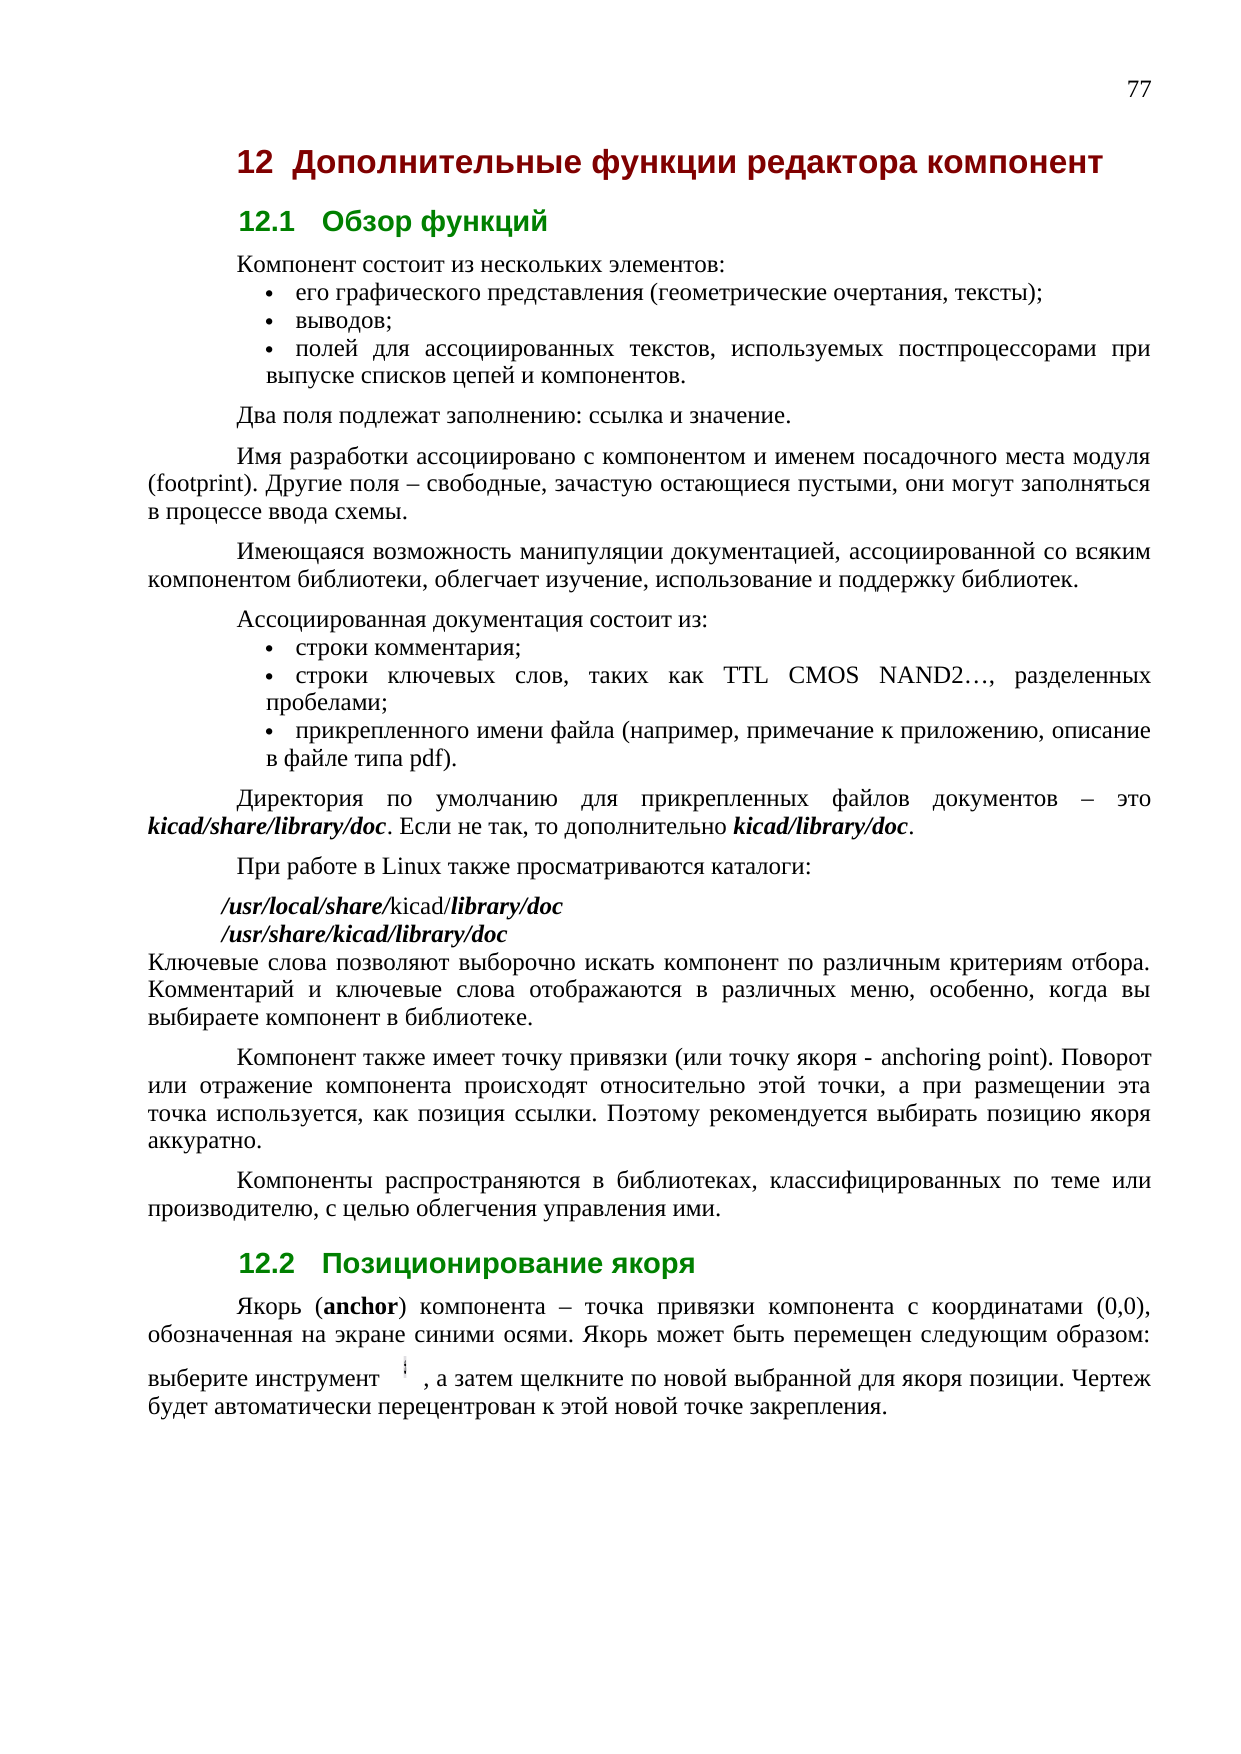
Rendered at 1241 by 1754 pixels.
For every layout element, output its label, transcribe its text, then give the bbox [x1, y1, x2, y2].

subtitle Обзор функций [238, 205, 1152, 238]
list строки комментария; [266, 633, 1152, 661]
picture [403, 1356, 407, 1378]
text Ассоциированная документация состоит из: [148, 605, 1152, 633]
text Имя разработки ассоциировано с компонентом и именем посадочного места модуля (footprint). Другие поля – свободные, зачастую остающиеся пустыми, они могут заполняться в процессе ввода схемы. [148, 442, 1152, 525]
text Два поля подлежат заполнению: ссылка и значение. [148, 402, 1152, 429]
text При работе в Linux также просматриваются каталоги: [148, 852, 1152, 880]
text /usr/local/share/kicad/library/doc /usr/share/kicad/library/doc Ключевые слова позволяют выборочно искать компонент по различным критериям отбора. Комментарий и ключевые слова отображаются в различных меню, особенно, когда вы выбираете компонент в библиотеке. [148, 892, 1152, 1031]
text Имеющаяся возможность манипуляции документацией, ассоциированной со всяким компонентом библиотеки, облегчает изучение, использование и поддержку библиотек. [148, 537, 1152, 593]
list полей для ассоциированных текстов, используемых постпроцессорами при выпуске списков цепей и компонентов. [266, 334, 1152, 389]
list его графического представления (геометрические очертания, тексты); [266, 278, 1152, 306]
subtitle Дополнительные функции редактора компонент [148, 143, 1152, 180]
list выводов; [266, 306, 1152, 334]
text Директория по умолчанию для прикрепленных файлов документов – это kicad/share/library/doc. Если не так, то дополнительно kicad/library/doc. [148, 784, 1152, 839]
list прикрепленного имени файла (например, примечание к приложению, описание в файле типа pdf). [266, 716, 1152, 772]
text Компонент также имеет точку привязки (или точку якоря - anchoring point). Поворот или отражение компонента происходят относительно этой точки, а при размещении эта точка используется, как позиция ссылки. Поэтому рекомендуется выбирать позицию якоря аккуратно. [148, 1043, 1152, 1154]
text Компоненты распространяются в библиотеках, классифицированных по теме или производителю, с целью облегчения управления ими. [148, 1167, 1152, 1222]
text Якорь (anchor) компонента – точка привязки компонента с координатами (0,0), обозначенная на экране синими осями. Якорь может быть перемещен следующим образом: выберите инструмент , а затем щелкните по новой выбранной для якоря позиции. Чертеж будет автоматически перецентрован к этой новой точке закрепления. [148, 1292, 1152, 1420]
list строки ключевых слов, таких как TTL CMOS NAND2…, разделенных пробелами; [266, 661, 1152, 716]
subtitle Позиционирование якоря [238, 1247, 1152, 1279]
text Компонент состоит из нескольких элементов: [148, 251, 1152, 278]
